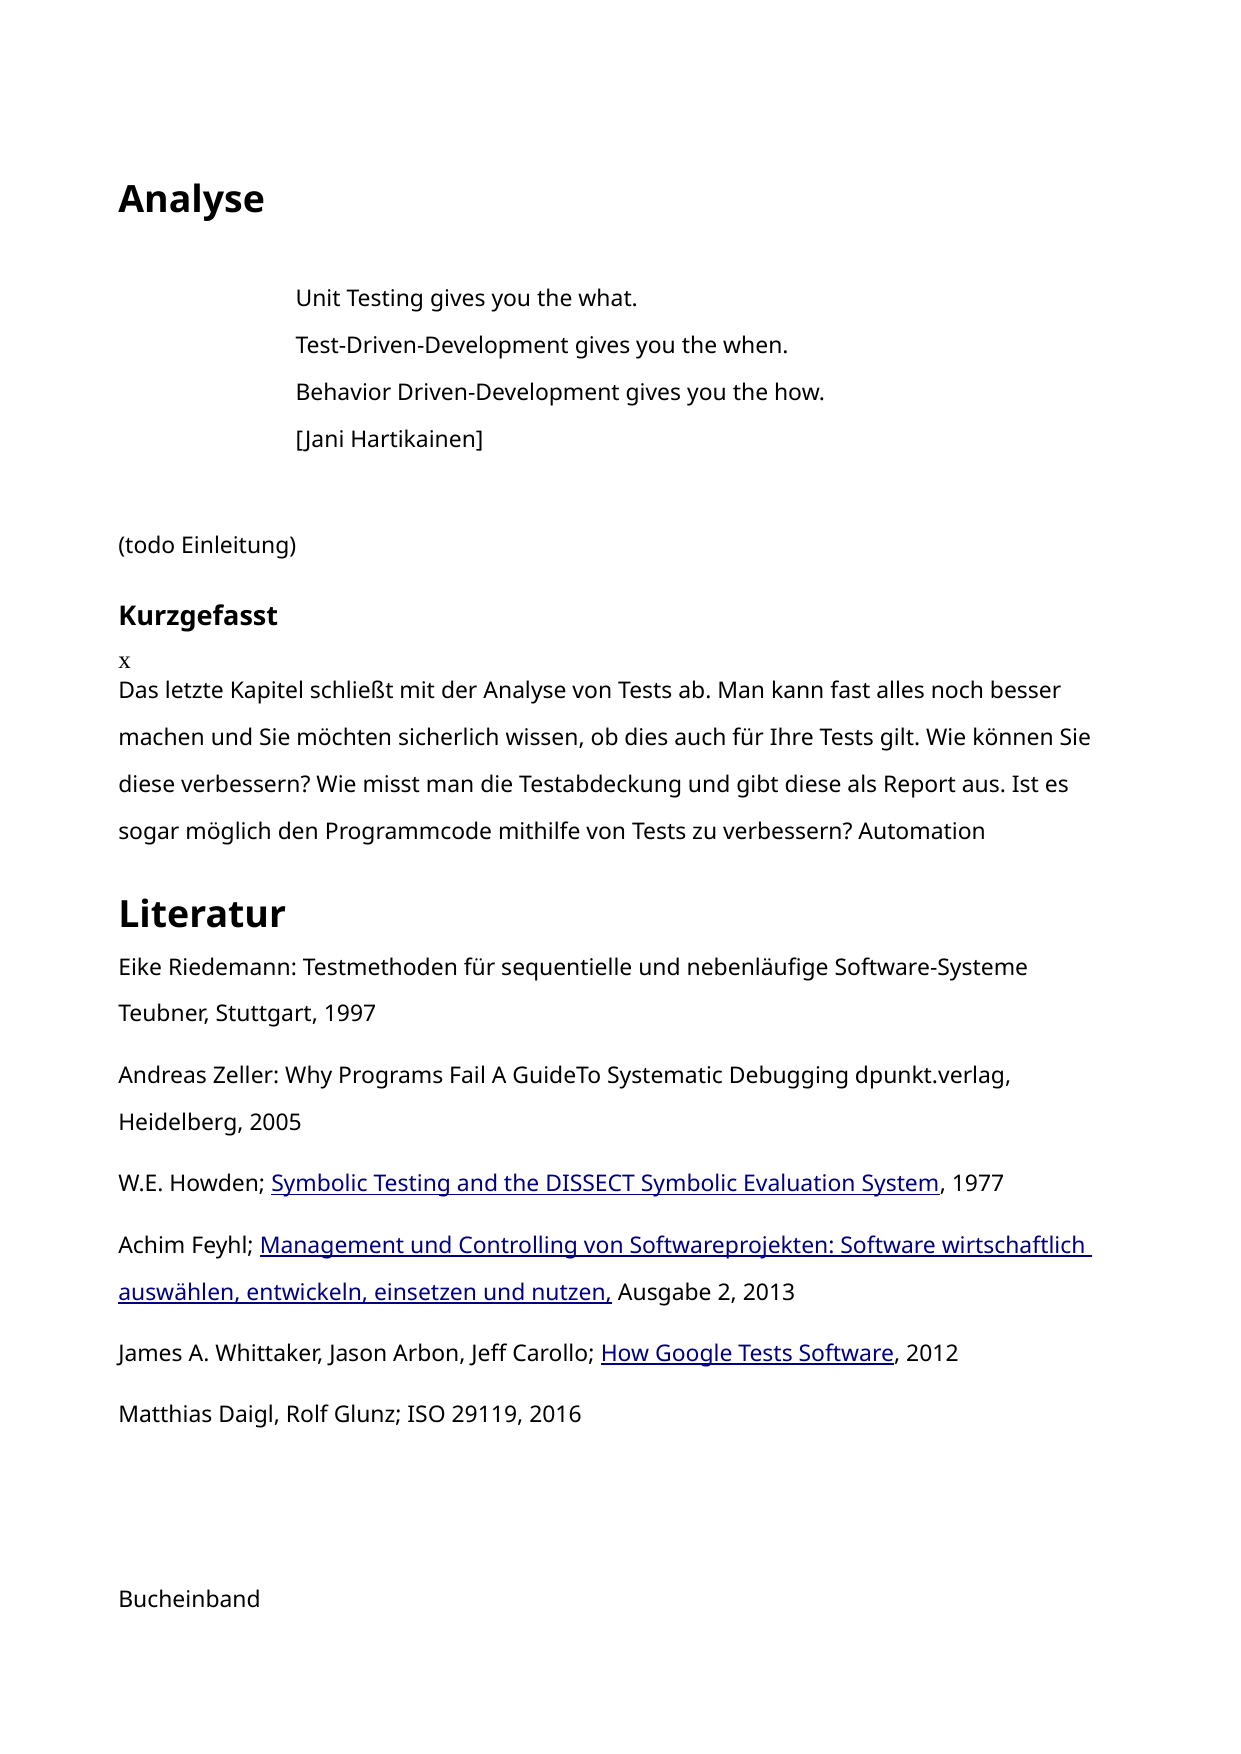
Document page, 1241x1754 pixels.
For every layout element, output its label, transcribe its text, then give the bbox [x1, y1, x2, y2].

text Bucheinband [118, 1583, 1122, 1614]
text James A. Whittaker, Jason Arbon, Jeff Carollo; How Google Tests Software, 2012 [118, 1337, 1122, 1368]
subtitle Kurzgefasst [118, 596, 1122, 633]
text Matthias Daigl, Rolf Glunz; ISO 29119, 2016 [118, 1398, 1122, 1429]
text Das letzte Kapitel schließt mit der Analyse von Tests ab. Man kann fast alles noch besser machen und Sie möchten sicherlich wissen, ob dies auch für Ihre Tests gilt. Wie können Sie diese verbessern? Wie misst man die Testabdeckung und gibt diese als Report aus. Ist es sogar möglich den Programmcode mithilfe von Tests zu verbessern? Automation [118, 674, 1122, 846]
text Andreas Zeller: Why Programs Fail A GuideTo Systematic Debugging dpunkt.verlag, Heidelberg, 2005 [118, 1059, 1122, 1137]
subtitle Analyse [118, 172, 1122, 223]
text Achim Feyhl; Management und Controlling von Softwareprojekten: Software wirtschaftlich auswählen, entwickeln, einsetzen und nutzen, Ausgabe 2, 2013 [118, 1228, 1122, 1307]
text (todo Einleitung) [118, 528, 1122, 560]
subtitle Literatur [118, 887, 1122, 938]
text Eike Riedemann: Testmethoden für sequentielle und nebenläufige Software-Systeme Teubner, Stuttgart, 1997 [118, 950, 1122, 1028]
text Unit Testing gives you the what. Test-Driven-Development gives you the when. Behavior Driven-Development gives you the how. [Jani Hartikainen] [295, 282, 1122, 454]
text W.E. Howden; Symbolic Testing and the DISSECT Symbolic Evaluation System, 1977 [118, 1167, 1122, 1198]
text x [118, 646, 1122, 674]
